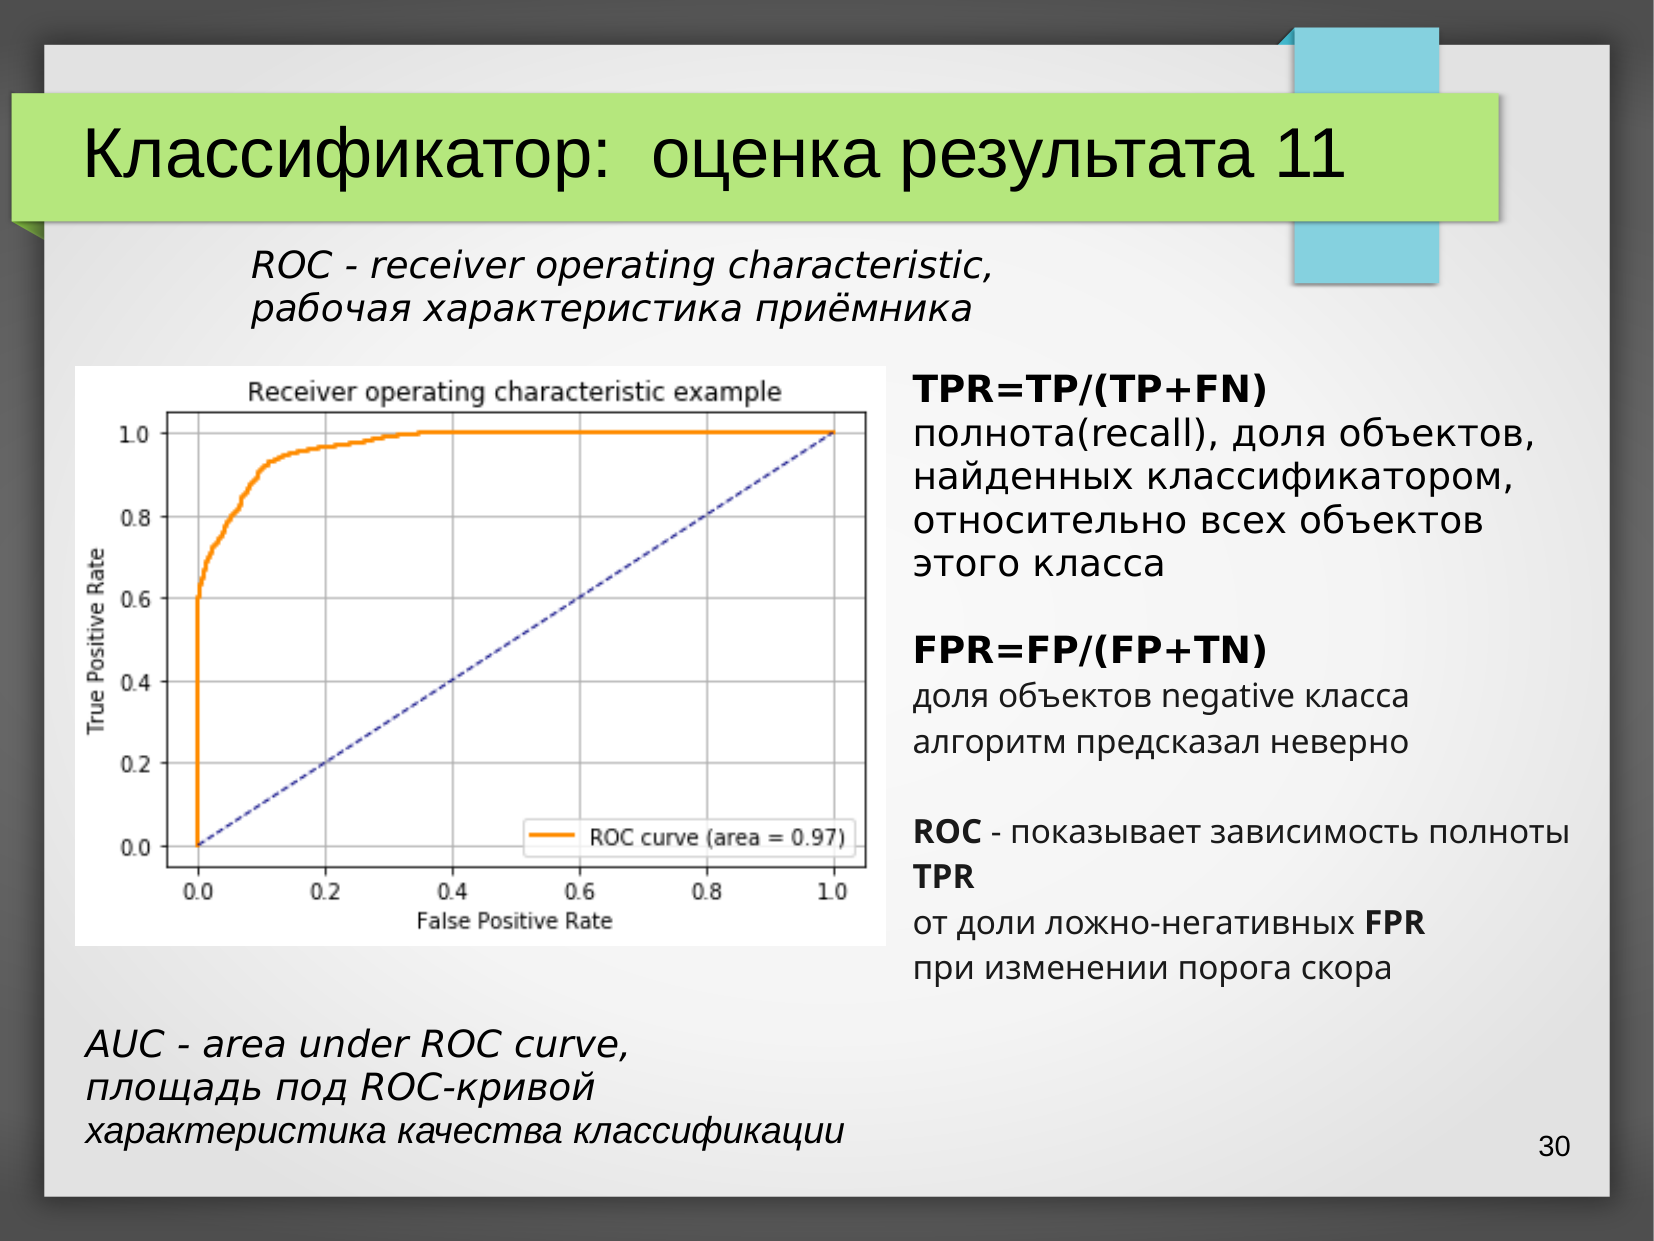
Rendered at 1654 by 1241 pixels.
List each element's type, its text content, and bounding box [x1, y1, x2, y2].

text_box ROC - receiver operating characteristic, рабочая характеристика приёмника [236, 236, 1087, 382]
text_box TPR=TP/(TP+FN) полнота(recall), доля объектов, найденных классификатором, относительно всех объектов этого класса FPR=FP/(FP+TN) доля объектов negative класса алгоритм предсказал неверно ROC - показывает зависимость полноты TPR от доли ложно-негативных FPR при изменении порога скора [897, 360, 1595, 955]
title Классификатор: оценка результата 11 [82, 49, 1571, 257]
text_box AUC - area under ROC curve, площадь под ROC-кривой характеристика качества классификации [70, 1015, 886, 1170]
picture [0, 0, 1654, 1241]
